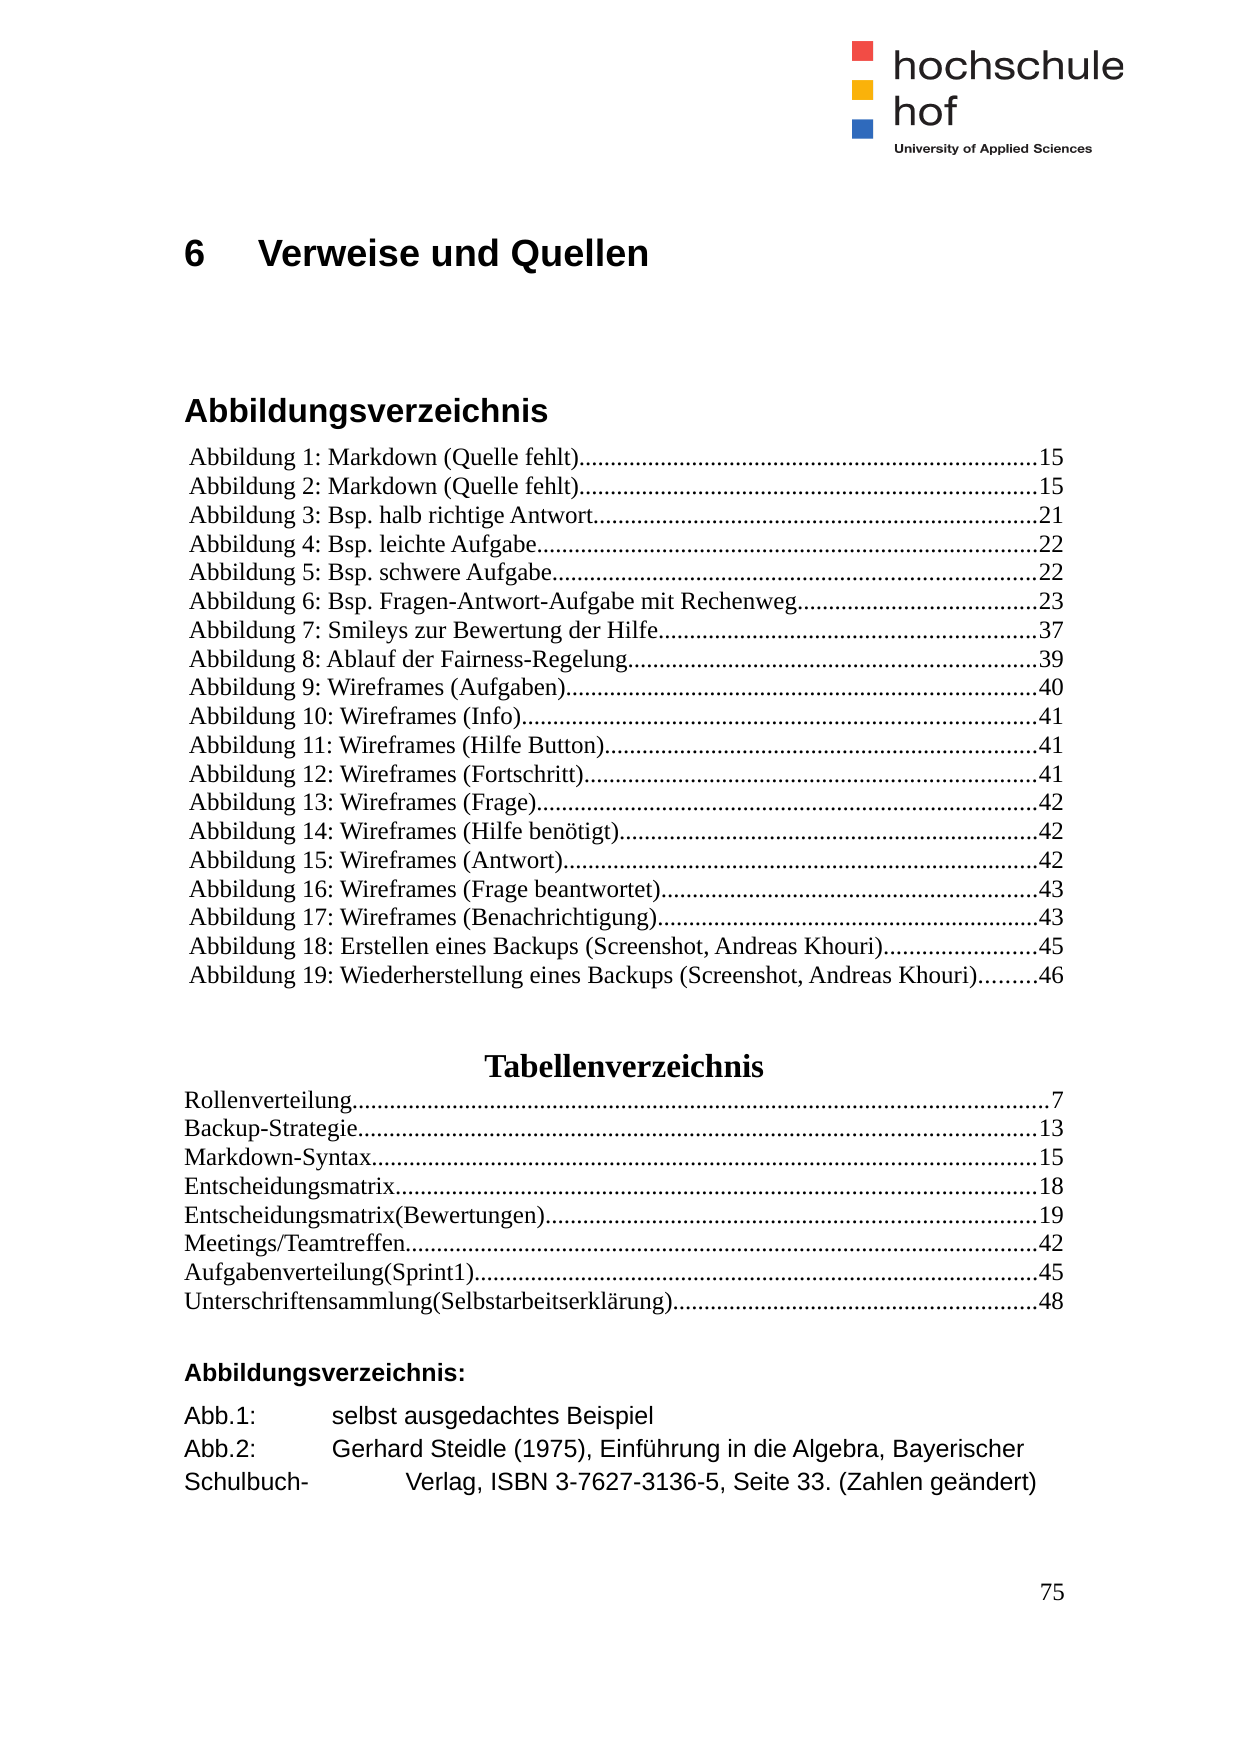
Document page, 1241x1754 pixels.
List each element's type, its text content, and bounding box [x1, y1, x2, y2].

text Abbildung 10: Wireframes (Info) 41 [184, 701, 1064, 730]
subtitle Verweise und Quellen [184, 231, 1064, 274]
text Unterschriftensammlung(Selbstarbeitserklärung) 48 [184, 1286, 1064, 1315]
text Abbildung 8: Ablauf der Fairness-Regelung 39 [184, 644, 1064, 672]
text Abbildung 18: Erstellen eines Backups (Screenshot, Andreas Khouri) 45 [184, 931, 1064, 960]
text Abbildung 17: Wireframes (Benachrichtigung) 43 [184, 902, 1064, 931]
text Abbildung 16: Wireframes (Frage beantwortet) 43 [184, 874, 1064, 902]
picture [852, 41, 1124, 155]
text Abbildung 12: Wireframes (Fortschritt) 41 [184, 759, 1064, 787]
text Abb.1: selbst ausgedachtes Beispiel [184, 1401, 1064, 1430]
text Abbildung 11: Wireframes (Hilfe Button) 41 [184, 730, 1064, 759]
text Meetings/Teamtreffen 42 [184, 1228, 1064, 1257]
text Backup-Strategie 13 [184, 1113, 1064, 1142]
text Abbildung 3: Bsp. halb richtige Antwort 21 [184, 500, 1064, 529]
text Abbildung 1: Markdown (Quelle fehlt) 15 [184, 442, 1064, 471]
text Abbildung 5: Bsp. schwere Aufgabe 22 [184, 557, 1064, 586]
text Abbildung 4: Bsp. leichte Aufgabe 22 [184, 529, 1064, 557]
text Abbildung 2: Markdown (Quelle fehlt) 15 [184, 471, 1064, 500]
text Aufgabenverteilung(Sprint1) 45 [184, 1257, 1064, 1286]
text Rollenverteilung 7 [184, 1085, 1064, 1113]
text Abb.2: Gerhard Steidle (1975), Einführung in die Algebra, Bayerischer Schulbuch- Verlag, ISBN 3-7627-3136-5, Seite 33. (Zahlen geändert) [184, 1434, 1064, 1496]
text Abbildung 19: Wiederherstellung eines Backups (Screenshot, Andreas Khouri) 46 [184, 960, 1064, 989]
subtitle Tabellenverzeichnis [184, 1046, 1064, 1085]
text Entscheidungsmatrix 18 [184, 1171, 1064, 1200]
text Abbildung 15: Wireframes (Antwort) 42 [184, 845, 1064, 874]
text Markdown-Syntax 15 [184, 1142, 1064, 1171]
text Abbildung 14: Wireframes (Hilfe benötigt) 42 [184, 816, 1064, 845]
text Abbildung 7: Smileys zur Bewertung der Hilfe 37 [184, 615, 1064, 644]
text Abbildung 13: Wireframes (Frage) 42 [184, 787, 1064, 816]
subtitle Abbildungsverzeichnis [184, 392, 1064, 430]
text Abbildung 6: Bsp. Fragen-Antwort-Aufgabe mit Rechenweg 23 [184, 586, 1064, 615]
text Abbildungsverzeichnis: [184, 1358, 1064, 1387]
text Abbildung 9: Wireframes (Aufgaben) 40 [184, 672, 1064, 701]
text Entscheidungsmatrix(Bewertungen) 19 [184, 1200, 1064, 1228]
